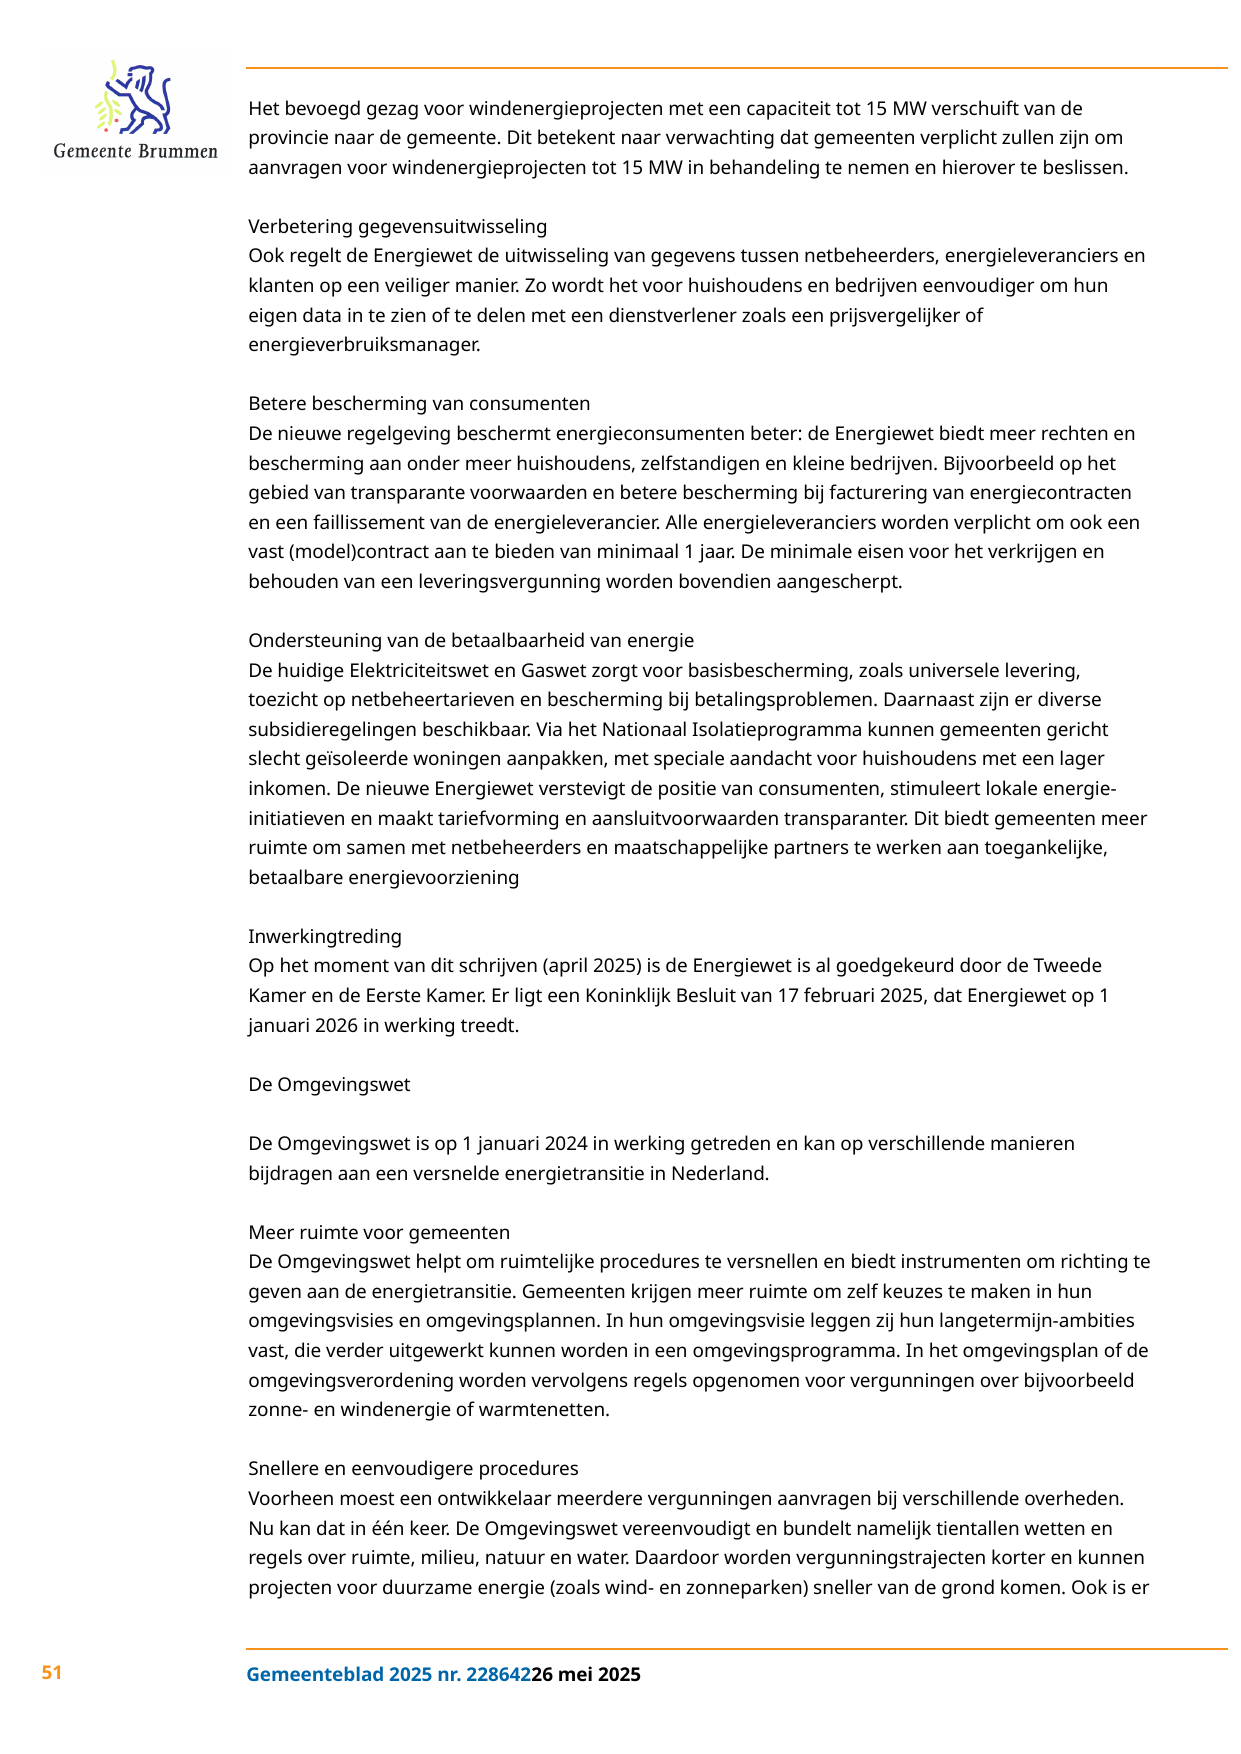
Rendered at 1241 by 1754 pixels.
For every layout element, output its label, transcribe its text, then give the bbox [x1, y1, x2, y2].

text Ook regelt de Energiewet de uitwisseling van gegevens tussen netbeheerders, energieleveranciers en klanten op een veiliger manier. Zo wordt het voor huishoudens en bedrijven eenvoudiger om hun eigen data in te zien of te delen met een dienstverlener zoals een prijsvergelijker of energieverbruiksmanager. [248, 243, 1152, 357]
text Het bevoegd gezag voor windenergieprojecten met een capaciteit tot 15 MW verschuift van de provincie naar de gemeente. Dit betekent naar verwachting dat gemeenten verplicht zullen zijn om aanvragen voor windenergieprojecten tot 15 MW in behandeling te nemen en hierover te beslissen. [248, 95, 1152, 180]
text Snellere en eenvoudigere procedures [248, 1456, 1152, 1481]
text De nieuwe regelgeving beschermt energieconsumenten beter: de Energiewet biedt meer rechten en bescherming aan onder meer huishoudens, zelfstandigen en kleine bedrijven. Bijvoorbeeld op het gebied van transparante voorwaarden en betere bescherming bij facturering van energiecontracten en een faillissement van de energieleverancier. Alle energieleveranciers worden verplicht om ook een vast (model)contract aan te bieden van minimaal 1 jaar. De minimale eisen voor het verkrijgen en behouden van een leveringsvergunning worden bovendien aangescherpt. [248, 420, 1152, 594]
text Ondersteuning van de betaalbaarheid van energie [248, 627, 1152, 653]
text Op het moment van dit schrijven (april 2025) is de Energiewet is al goedgekeurd door de Tweede Kamer en de Eerste Kamer. Er ligt een Koninklijk Besluit van 17 februari 2025, dat Energiewet op 1 januari 2026 in werking treedt. [248, 953, 1152, 1038]
text De Omgevingswet [248, 1071, 1152, 1097]
text Voorheen moest een ontwikkelaar meerdere vergunningen aanvragen bij verschillende overheden. Nu kan dat in één keer. De Omgevingswet vereenvoudigt en bundelt namelijk tientallen wetten en regels over ruimte, milieu, natuur en water. Daardoor worden vergunningstrajecten korter en kunnen projecten voor duurzame energie (zoals wind- en zonneparken) sneller van de grond komen. Ook is er [248, 1485, 1152, 1600]
text De huidige Elektriciteitswet en Gaswet zorgt voor basisbescherming, zoals universele levering, toezicht op netbeheertarieven en bescherming bij betalingsproblemen. Daarnaast zijn er diverse subsidieregelingen beschikbaar. Via het Nationaal Isolatieprogramma kunnen gemeenten gericht slecht geïsoleerde woningen aanpakken, met speciale aandacht voor huishoudens met een lager inkomen. De nieuwe Energiewet verstevigt de positie van consumenten, stimuleert lokale energie-initiatieven en maakt tariefvorming en aansluitvoorwaarden transparanter. Dit biedt gemeenten meer ruimte om samen met netbeheerders en maatschappelijke partners te werken aan toegankelijke, betaalbare energievoorziening [248, 657, 1152, 890]
text De Omgevingswet helpt om ruimtelijke procedures te versnellen en biedt instrumenten om richting te geven aan de energietransitie. Gemeenten krijgen meer ruimte om zelf keuzes te maken in hun omgevingsvisies en omgevingsplannen. In hun omgevingsvisie leggen zij hun langetermijn-ambities vast, die verder uitgewerkt kunnen worden in een omgevingsprogramma. In het omgevingsplan of de omgevingsverordening worden vervolgens regels opgenomen voor vergunningen over bijvoorbeeld zonne- en windenergie of warmtenetten. [248, 1248, 1152, 1422]
text Verbetering gegevensuitwisseling [248, 213, 1152, 239]
text Betere bescherming van consumenten [248, 391, 1152, 416]
text Inwerkingtreding [248, 923, 1152, 949]
text De Omgevingswet is op 1 januari 2024 in werking getreden en kan op verschillende manieren bijdragen aan een versnelde energietransitie in Nederland. [248, 1130, 1152, 1186]
text Meer ruimte voor gemeenten [248, 1219, 1152, 1245]
picture [41, 47, 231, 172]
